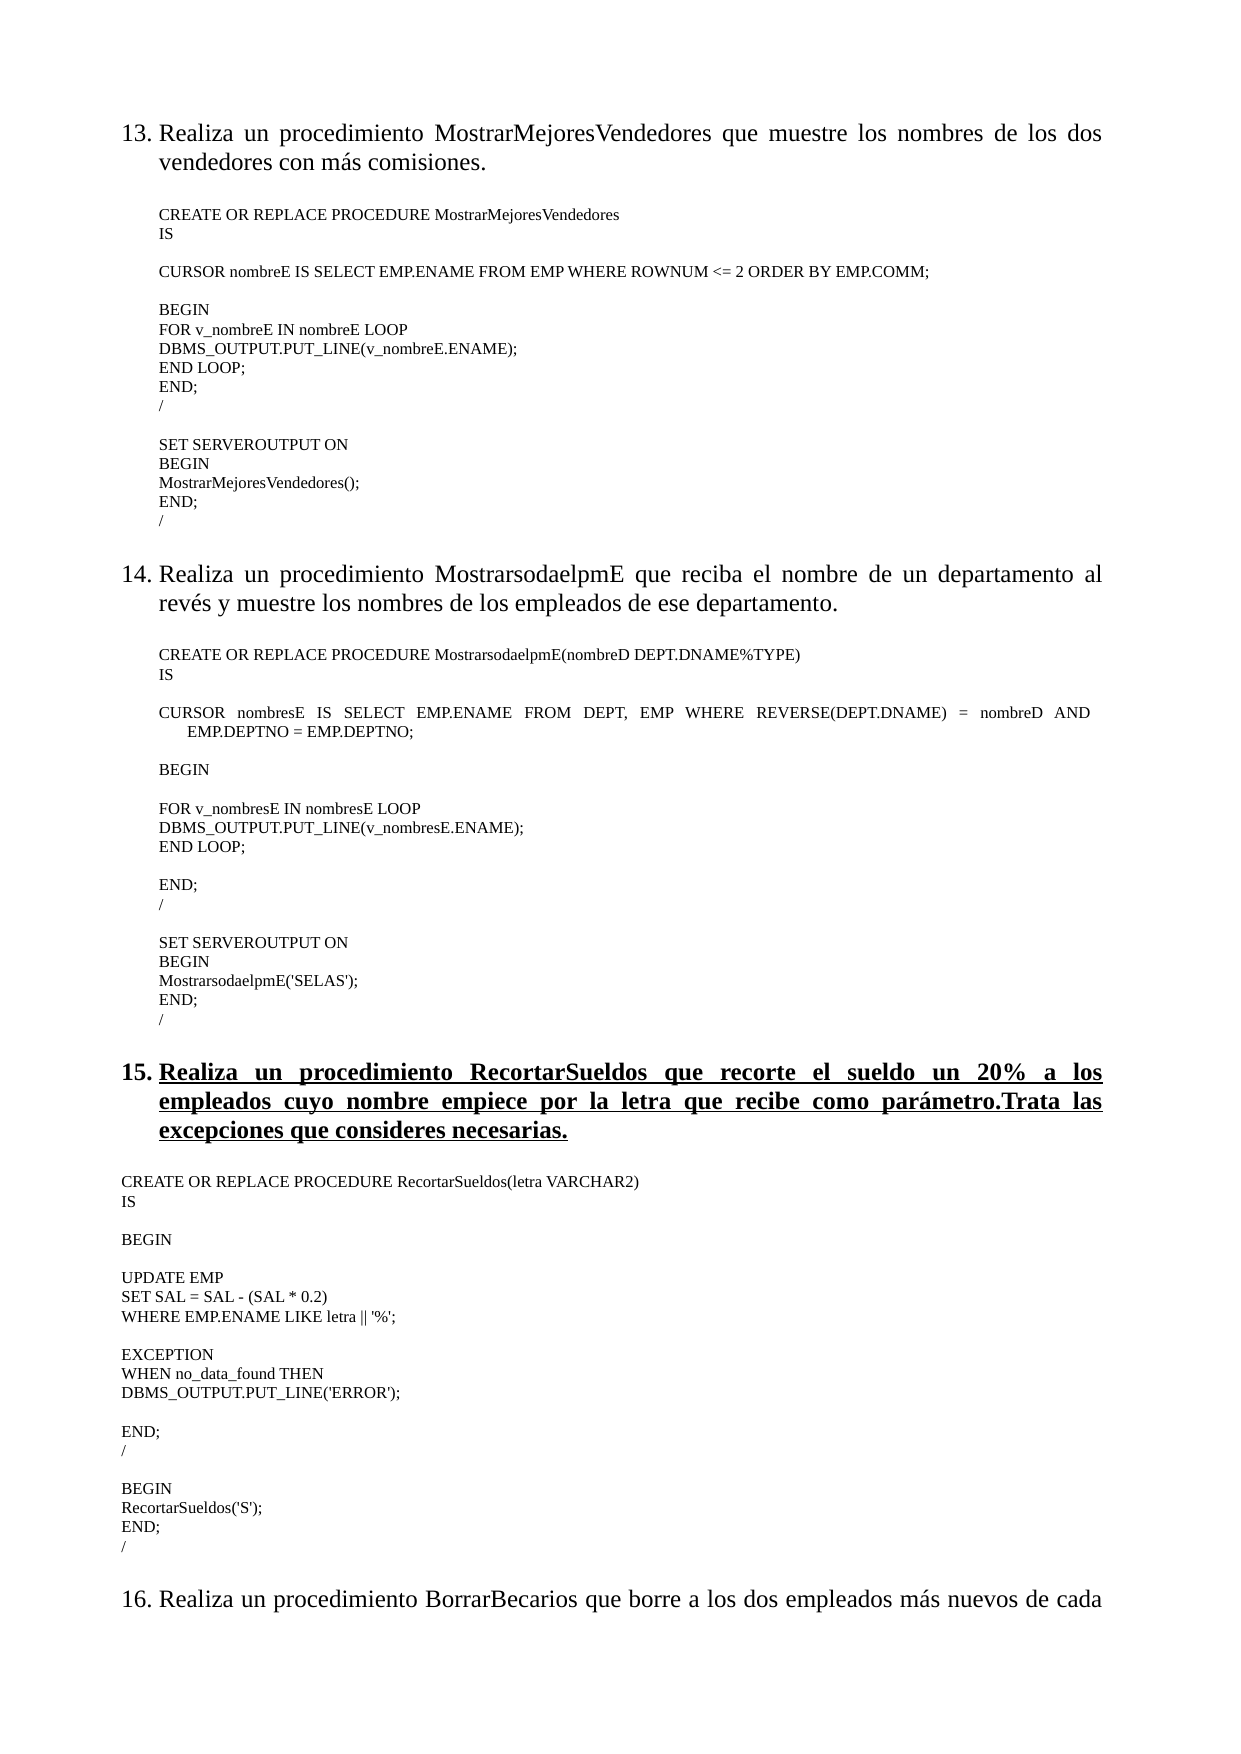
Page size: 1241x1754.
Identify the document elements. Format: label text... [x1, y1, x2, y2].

text END LOOP; [121, 837, 1103, 856]
text MostrarMejoresVendedores(); [121, 473, 1103, 492]
list Realiza un procedimiento MostrarMejoresVendedores que muestre los nombres de los dos vendedores con más comisiones. [121, 118, 1103, 176]
text END; [121, 377, 1103, 396]
text END; [121, 1517, 1103, 1536]
text CURSOR nombresE IS SELECT EMP.ENAME FROM DEPT, EMP WHERE REVERSE(DEPT.DNAME) = nombreD AND EMP.DEPTNO = EMP.DEPTNO; [121, 703, 1103, 741]
text SET SERVEROUTPUT ON [121, 933, 1103, 952]
text WHERE EMP.ENAME LIKE letra || '%'; [121, 1306, 1103, 1326]
text CURSOR nombreE IS SELECT EMP.ENAME FROM EMP WHERE ROWNUM <= 2 ORDER BY EMP.COMM; [121, 262, 1103, 281]
text DBMS_OUTPUT.PUT_LINE(v_nombreE.ENAME); [121, 338, 1103, 358]
text / [121, 1536, 1103, 1556]
text END LOOP; [121, 358, 1103, 377]
text BEGIN [121, 453, 1103, 473]
text END; [121, 990, 1103, 1009]
text CREATE OR REPLACE PROCEDURE RecortarSueldos(letra VARCHAR2) [121, 1172, 1103, 1191]
list Realiza un procedimiento RecortarSueldos que recorte el sueldo un 20% a los empleados cuyo nombre empiece por la letra que recibe como parámetro.Trata las excepciones que consideres necesarias. [121, 1057, 1103, 1143]
text END; [121, 492, 1103, 511]
text BEGIN [121, 300, 1103, 319]
text EXCEPTION [121, 1345, 1103, 1364]
text END; [121, 875, 1103, 894]
text DBMS_OUTPUT.PUT_LINE('ERROR'); [121, 1383, 1103, 1402]
text IS [121, 1191, 1103, 1211]
text IS [121, 664, 1103, 683]
text / [121, 894, 1103, 913]
text DBMS_OUTPUT.PUT_LINE(v_nombresE.ENAME); [121, 818, 1103, 837]
text / [121, 511, 1103, 530]
text CREATE OR REPLACE PROCEDURE MostrarsodaelpmE(nombreD DEPT.DNAME%TYPE) [121, 645, 1103, 664]
text CREATE OR REPLACE PROCEDURE MostrarMejoresVendedores [121, 204, 1103, 223]
text MostrarsodaelpmE('SELAS'); [121, 971, 1103, 990]
text / [121, 396, 1103, 415]
text IS [121, 223, 1103, 243]
list Realiza un procedimiento BorrarBecarios que borre a los dos empleados más nuevos de cada [121, 1584, 1103, 1613]
text BEGIN [121, 760, 1103, 779]
text SET SERVEROUTPUT ON [121, 434, 1103, 453]
text FOR v_nombreE IN nombreE LOOP [121, 319, 1103, 338]
text BEGIN [121, 1230, 1103, 1249]
text WHEN no_data_found THEN [121, 1364, 1103, 1383]
text FOR v_nombresE IN nombresE LOOP [121, 798, 1103, 818]
text BEGIN [121, 1479, 1103, 1498]
text SET SAL = SAL - (SAL * 0.2) [121, 1287, 1103, 1306]
text RecortarSueldos('S'); [121, 1498, 1103, 1517]
text BEGIN [121, 952, 1103, 971]
text / [121, 1441, 1103, 1460]
text UPDATE EMP [121, 1268, 1103, 1287]
text / [121, 1009, 1103, 1028]
list Realiza un procedimiento MostrarsodaelpmE que reciba el nombre de un departamento al revés y muestre los nombres de los empleados de ese departamento. [121, 559, 1103, 616]
text END; [121, 1421, 1103, 1441]
